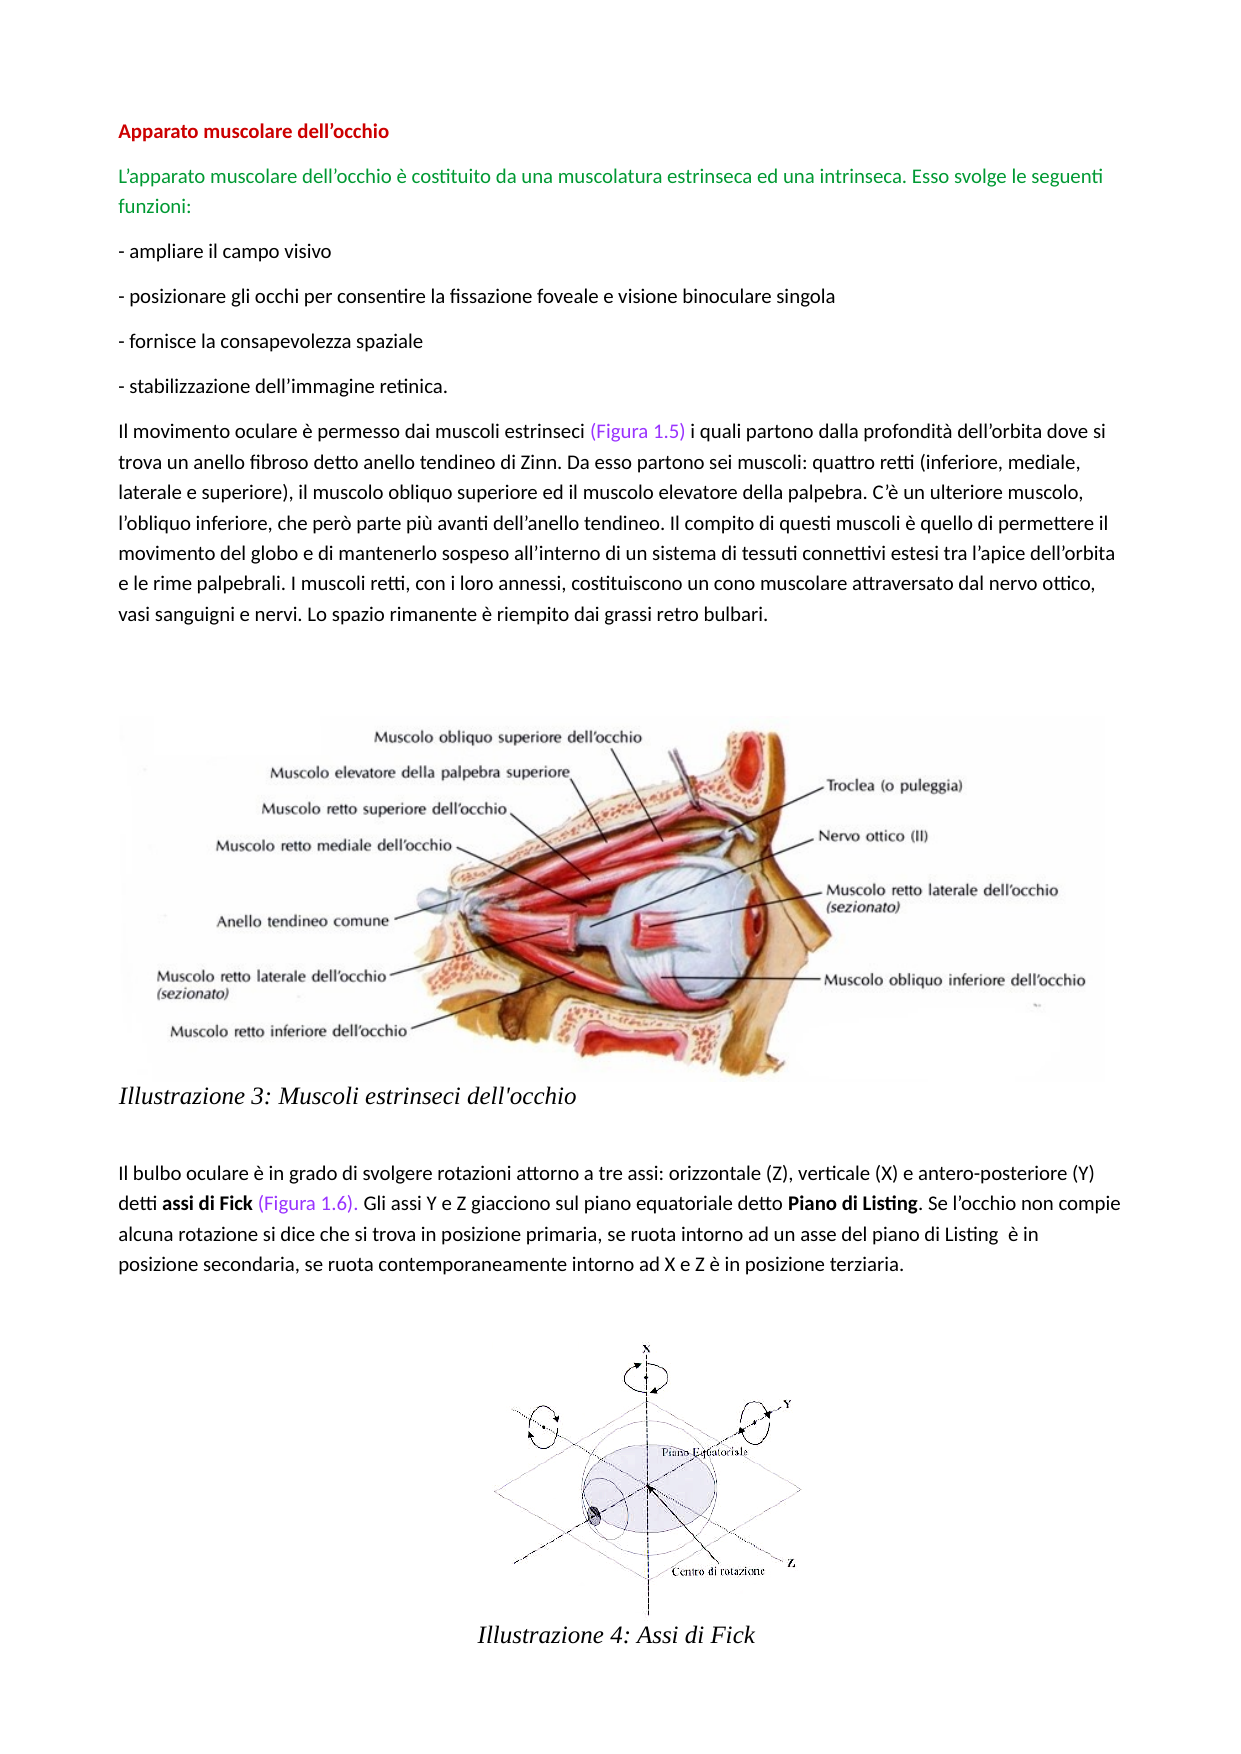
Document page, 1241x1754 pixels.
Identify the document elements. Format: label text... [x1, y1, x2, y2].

text - posizionare gli occhi per consentire la fissazione foveale e visione binoculare singola [118, 283, 1122, 309]
text Apparato muscolare dell’occhio [118, 118, 1122, 143]
text Illustrazione 3: Muscoli estrinseci dell'occhio [119, 1082, 1105, 1110]
text - ampliare il campo visivo [118, 238, 1122, 264]
text Illustrazione 4: Assi di Fick [477, 1621, 813, 1649]
text Il bulbo oculare è in grado di svolgere rotazioni attorno a tre assi: orizzontale (Z), verticale (X) e antero-posteriore (Y) detti assi di Fick (Figura 1.6). Gli assi Y e Z giacciono sul piano equatoriale detto Piano di Listing. Se l’occhio non compie alcuna rotazione si dice che si trova in posizione primaria, se ruota intorno ad un asse del piano di Listing è in posizione secondaria, se ruota contemporaneamente intorno ad X e Z è in posizione terziaria. [118, 1160, 1122, 1277]
text L’apparato muscolare dell’occhio è costituito da una muscolatura estrinseca ed una intrinseca. Esso svolge le seguenti funzioni: [118, 163, 1122, 219]
picture [118, 716, 1105, 1082]
text - fornisce la consapevolezza spaziale [118, 328, 1122, 354]
text Il movimento oculare è permesso dai muscoli estrinseci (Figura 1.5) i quali partono dalla profondità dell’orbita dove si trova un anello fibroso detto anello tendineo di Zinn. Da esso partono sei muscoli: quattro retti (inferiore, mediale, laterale e superiore), il muscolo obliquo superiore ed il muscolo elevatore della palpebra. C’è un ulteriore muscolo, l’obliquo inferiore, che però parte più avanti dell’anello tendineo. Il compito di questi muscoli è quello di permettere il movimento del globo e di mantenerlo sospeso all’interno di un sistema di tessuti connettivi estesi tra l’apice dell’orbita e le rime palpebrali. I muscoli retti, con i loro annessi, costituiscono un cono muscolare attraversato dal nervo ottico, vasi sanguigni e nervi. Lo spazio rimanente è riempito dai grassi retro bulbari. [118, 418, 1122, 626]
picture [477, 1342, 813, 1621]
text - stabilizzazione dell’immagine retinica. [118, 373, 1122, 399]
